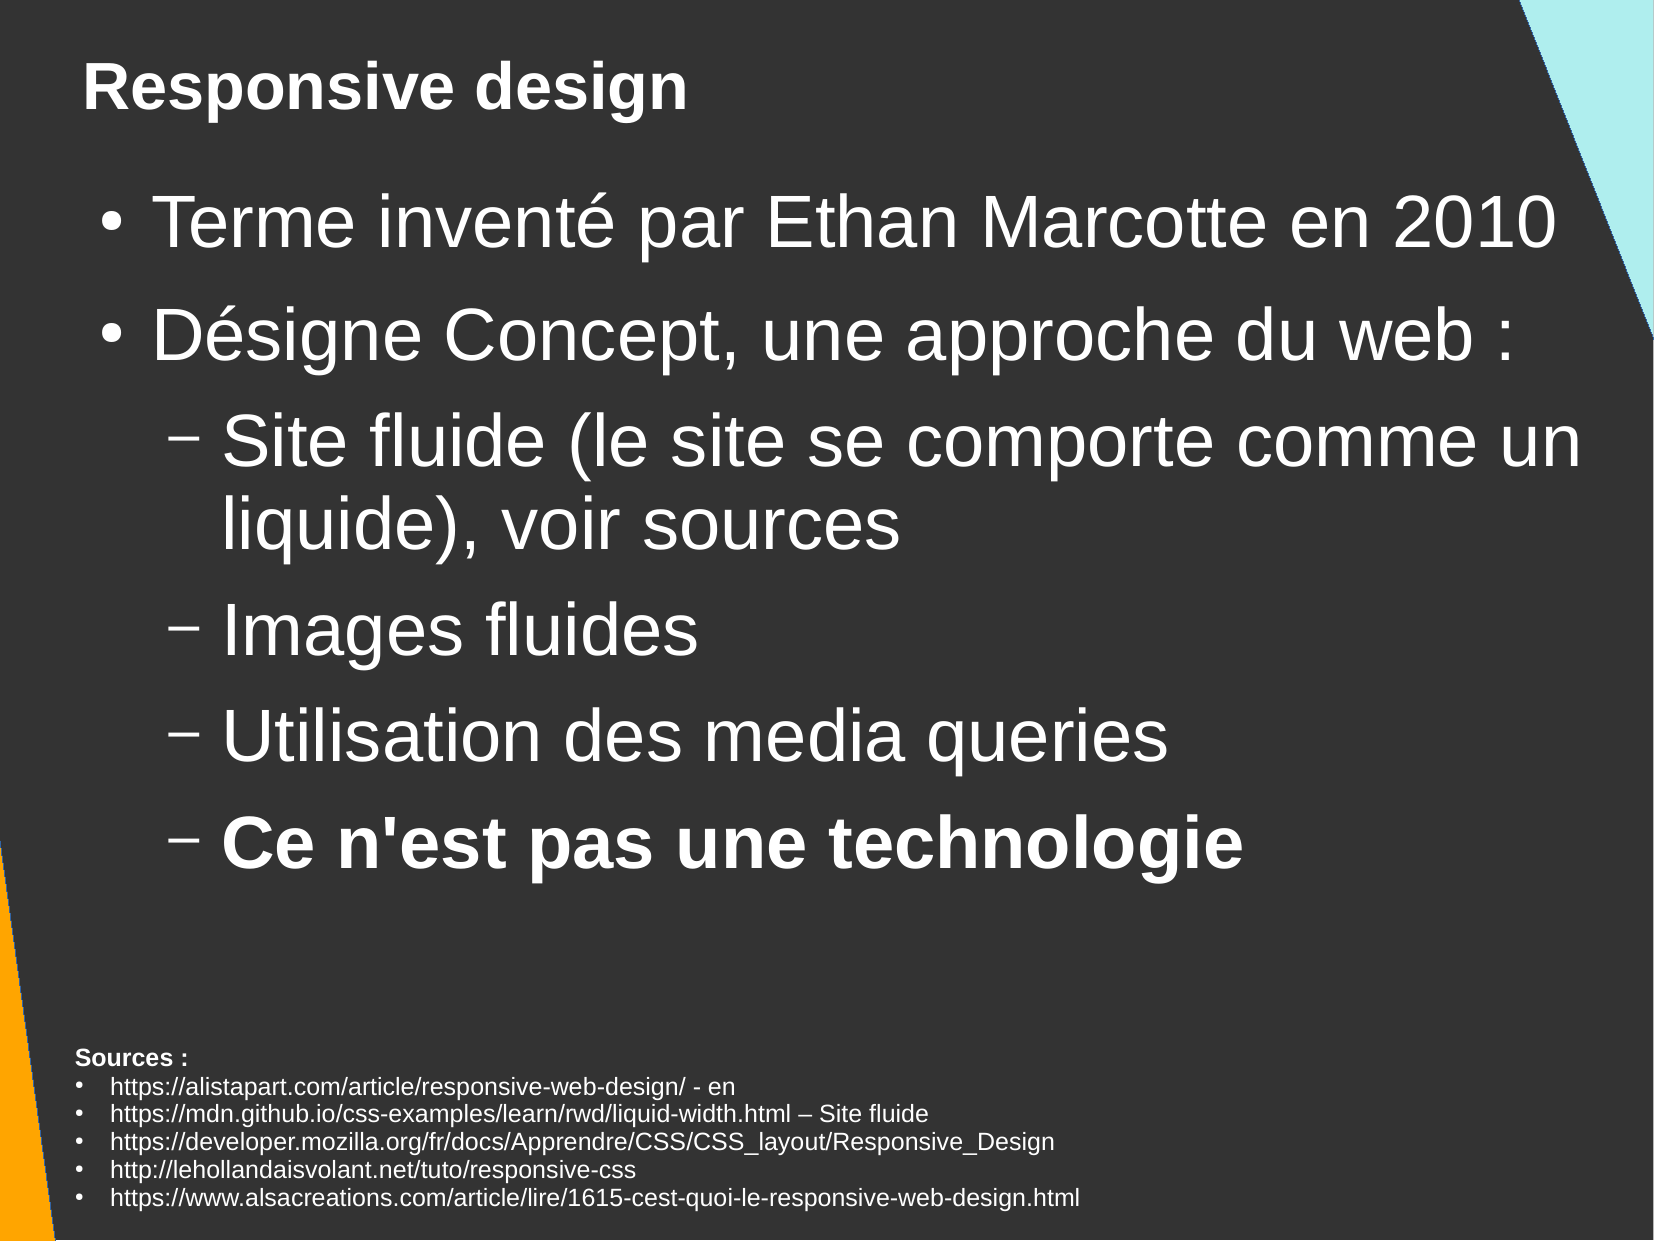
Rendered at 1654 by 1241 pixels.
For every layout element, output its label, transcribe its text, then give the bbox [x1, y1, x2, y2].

text_box Sources : https://alistapart.com/article/responsive-web-design/ - en https://mdn.github.io/css-examples/learn/rwd/liquid-width.html – Site fluide https://developer.mozilla.org/fr/docs/Apprendre/CSS/CSS_layout/Responsive_Design http://lehollandaisvolant.net/tuto/responsive-css https://www.alsacreations.com/article/lire/1615-cest-quoi-le-responsive-web-design.html [60, 1036, 1546, 1241]
text_box [0, 840, 56, 1241]
list Terme inventé par Ethan Marcotte en 2010 Désigne Concept, une approche du web : Site fluide (le site se comporte comme un liquide), voir sources Images fluides Utilisation des media queries Ce n'est pas une technologie [80, 180, 1605, 886]
text_box [1519, 0, 1654, 340]
title Responsive design [82, 49, 1571, 152]
